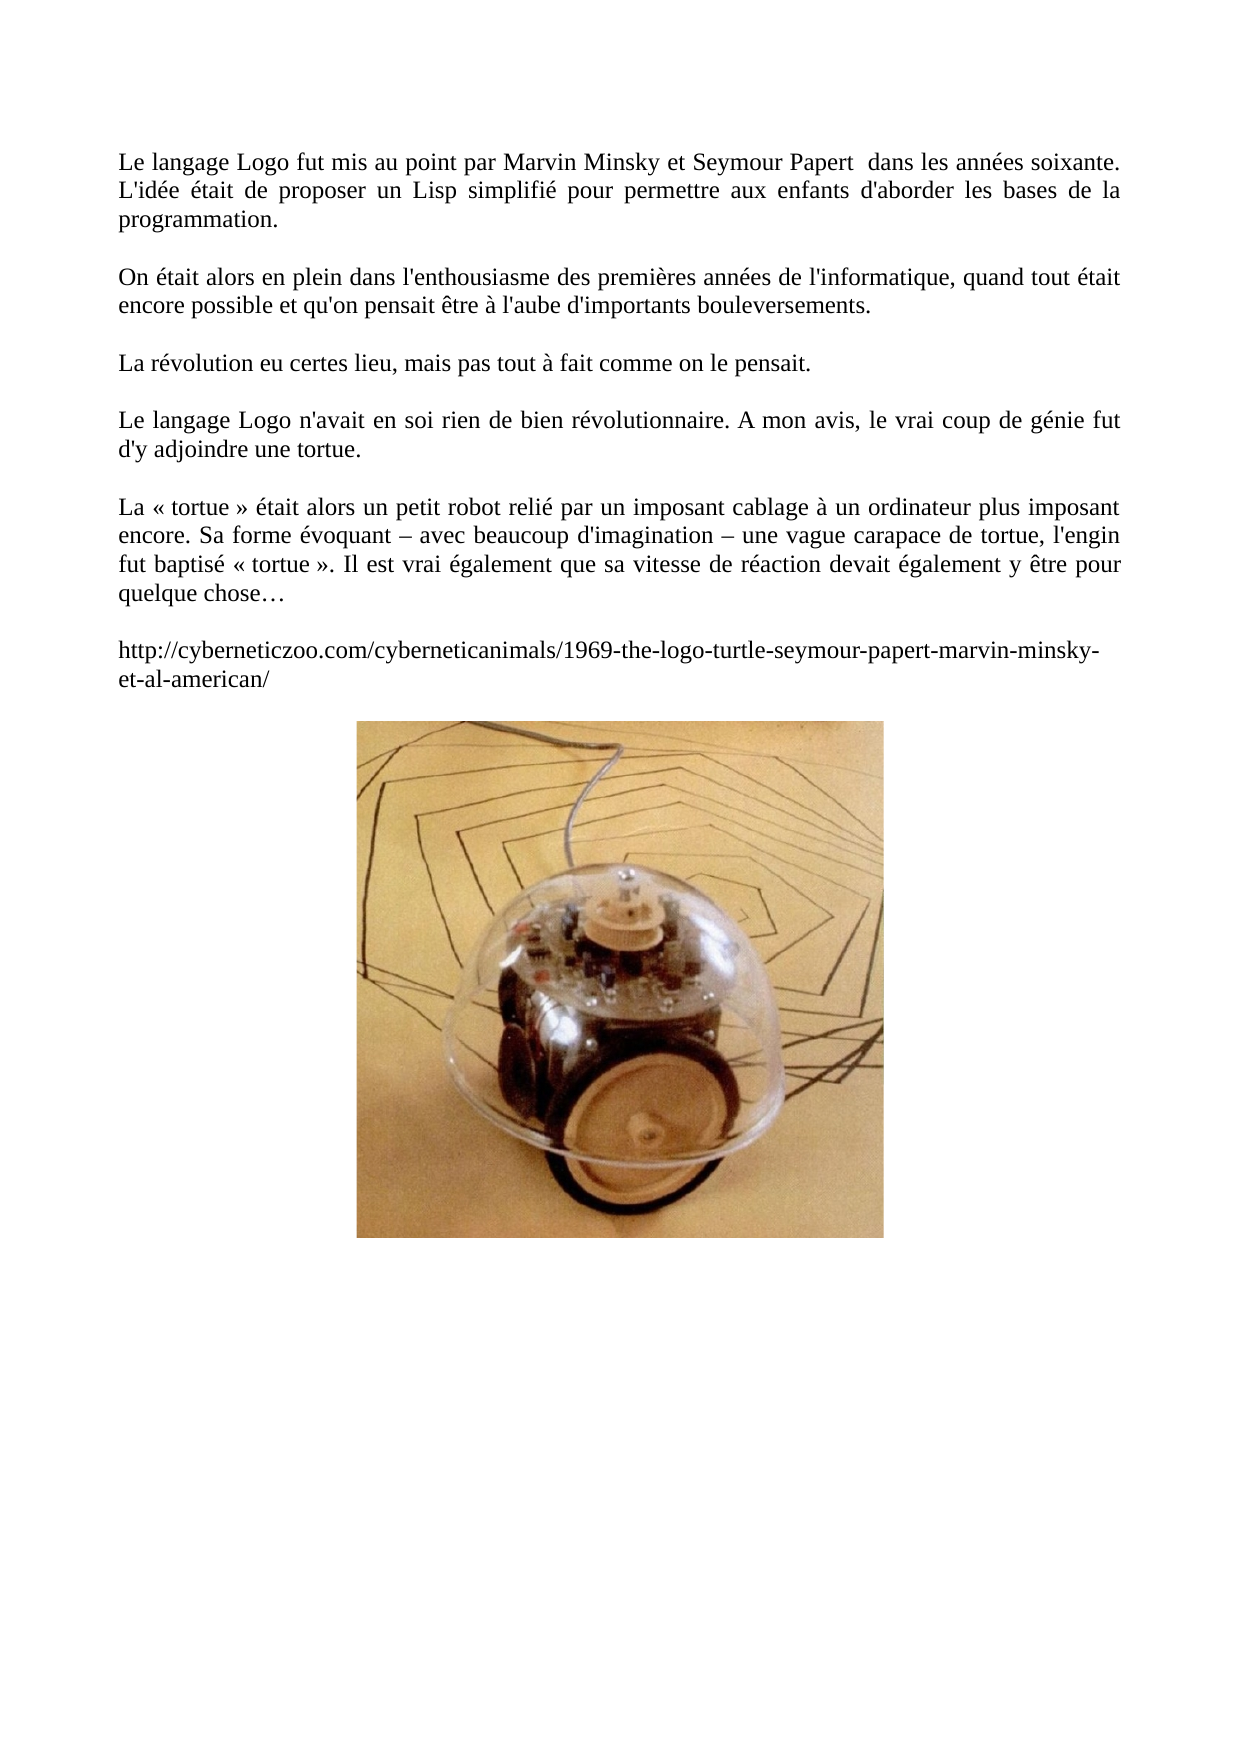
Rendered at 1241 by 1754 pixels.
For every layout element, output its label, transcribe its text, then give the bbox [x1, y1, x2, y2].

text Le langage Logo n'avait en soi rien de bien révolutionnaire. A mon avis, le vrai coup de génie fut d'y adjoindre une tortue. [118, 406, 1122, 463]
text Le langage Logo fut mis au point par Marvin Minsky et Seymour Papert dans les années soixante. L'idée était de proposer un Lisp simplifié pour permettre aux enfants d'aborder les bases de la programmation. [118, 147, 1122, 233]
picture [356, 721, 884, 1238]
text http://cyberneticzoo.com/cyberneticanimals/1969-the-logo-turtle-seymour-papert-marvin-minsky-et-al-american/ [118, 636, 1122, 693]
text La « tortue » était alors un petit robot relié par un imposant cablage à un ordinateur plus imposant encore. Sa forme évoquant – avec beaucoup d'imagination – une vague carapace de tortue, l'engin fut baptisé « tortue ». Il est vrai également que sa vitesse de réaction devait également y être pour quelque chose… [118, 492, 1122, 607]
text On était alors en plein dans l'enthousiasme des premières années de l'informatique, quand tout était encore possible et qu'on pensait être à l'aube d'importants bouleversements. [118, 262, 1122, 319]
text La révolution eu certes lieu, mais pas tout à fait comme on le pensait. [118, 348, 1122, 377]
